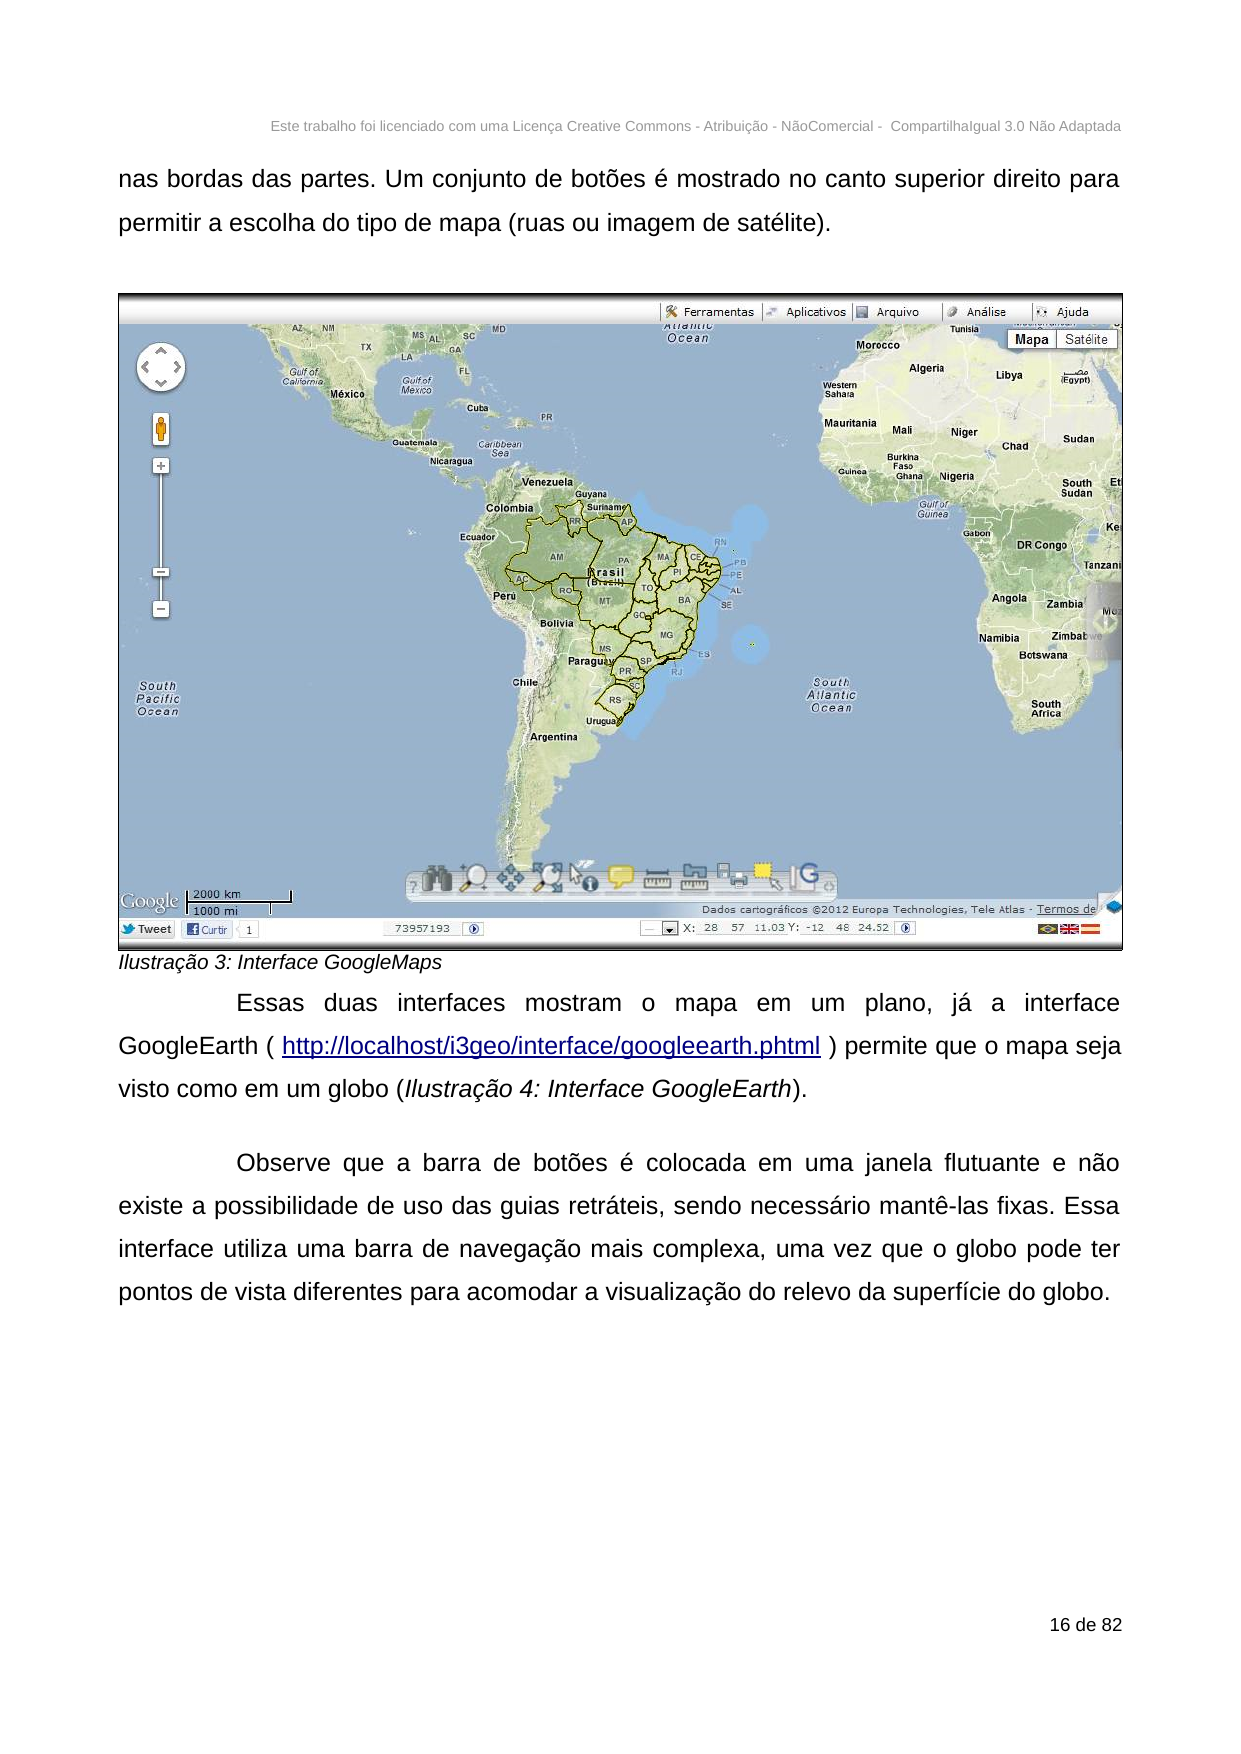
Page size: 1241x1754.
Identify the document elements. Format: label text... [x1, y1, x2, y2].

text [118, 281, 1122, 293]
text nas bordas das partes. Um conjunto de botões é mostrado no canto superior direito para permitir a escolha do tipo de mapa (ruas ou imagem de satélite). [118, 164, 1122, 236]
text Observe que a barra de botões é colocada em uma janela flutuante e não existe a possibilidade de uso das guias retráteis, sendo necessário mantê-las fixas. Essa interface utiliza uma barra de navegação mais complexa, uma vez que o globo pode ter pontos de vista diferentes para acomodar a visualização do relevo da superfície do globo. [118, 1148, 1122, 1306]
text Essas duas interfaces mostram o mapa em um plano, já a interface GoogleEarth ( http://localhost/i3geo/interface/googleearth.phtml ) permite que o mapa seja visto como em um globo (Ilustração 4: Interface GoogleEarth). [118, 974, 1122, 1103]
text Ilustração 3: Interface GoogleMaps [118, 951, 1122, 974]
picture [119, 294, 1122, 950]
